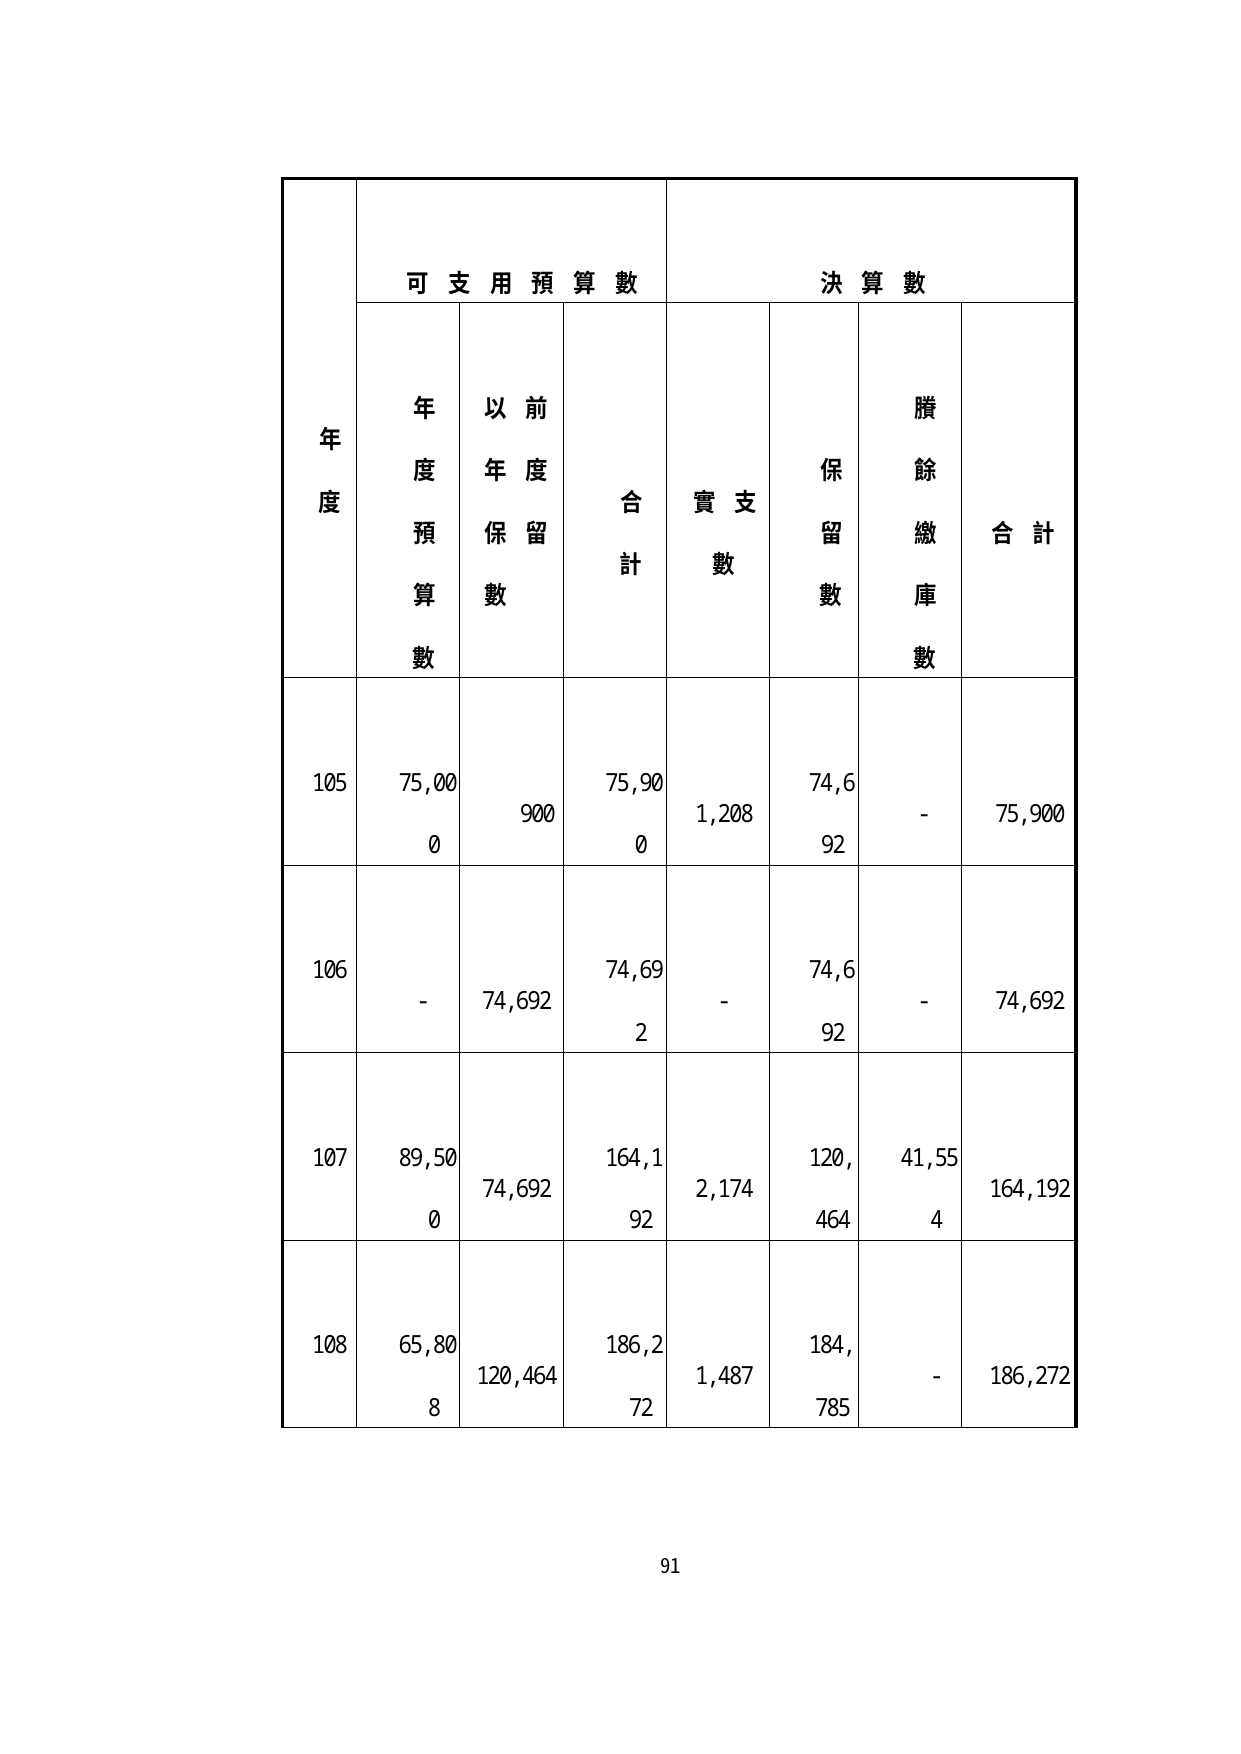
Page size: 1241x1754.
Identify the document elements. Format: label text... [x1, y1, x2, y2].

table_cell 65,808 [357, 1241, 459, 1427]
table_cell - [667, 866, 769, 1052]
table_cell 89,500 [357, 1053, 459, 1240]
table_cell 75,900 [564, 678, 666, 865]
table_cell 41,554 [859, 1053, 961, 1240]
table_cell 74,692 [770, 866, 858, 1052]
table_cell 120,464 [460, 1241, 563, 1427]
table_cell 74,692 [460, 866, 563, 1052]
table_cell 184,785 [770, 1241, 858, 1427]
table_cell - [357, 866, 459, 1052]
table_cell 年度預算數 [357, 303, 459, 677]
table_cell 74,692 [460, 1053, 563, 1240]
table_cell 74,692 [770, 678, 858, 865]
table_cell 1,208 [667, 678, 769, 865]
table_cell 106 [284, 866, 356, 1052]
table_cell 保留數 [770, 303, 858, 677]
table_cell 164,192 [564, 1053, 666, 1240]
table_cell 900 [460, 678, 563, 865]
table_cell 186,272 [962, 1241, 1074, 1427]
table_header 年度 [284, 180, 356, 677]
table_header 可支用預算數 [357, 180, 666, 302]
table_cell 108 [284, 1241, 356, 1427]
table_cell 120,464 [770, 1053, 858, 1240]
table_cell 合計 [962, 303, 1074, 677]
table_cell 以前年度保留數 [460, 303, 563, 677]
table_cell - [859, 678, 961, 865]
table_header 決算數 [667, 180, 1074, 302]
table_cell 75,000 [357, 678, 459, 865]
table_cell 實支數 [667, 303, 769, 677]
table_cell 75,900 [962, 678, 1074, 865]
table_cell 107 [284, 1053, 356, 1240]
table_cell 2,174 [667, 1053, 769, 1240]
table_cell 186,272 [564, 1241, 666, 1427]
table_cell 74,692 [962, 866, 1074, 1052]
table_cell - [859, 1241, 961, 1427]
table_cell 1,487 [667, 1241, 769, 1427]
table_cell 105 [284, 678, 356, 865]
table_cell 164,192 [962, 1053, 1074, 1240]
table_cell 合計 [564, 303, 666, 677]
table_cell 74,692 [564, 866, 666, 1052]
table_cell - [859, 866, 961, 1052]
table_cell 賸餘繳庫數 [859, 303, 961, 677]
